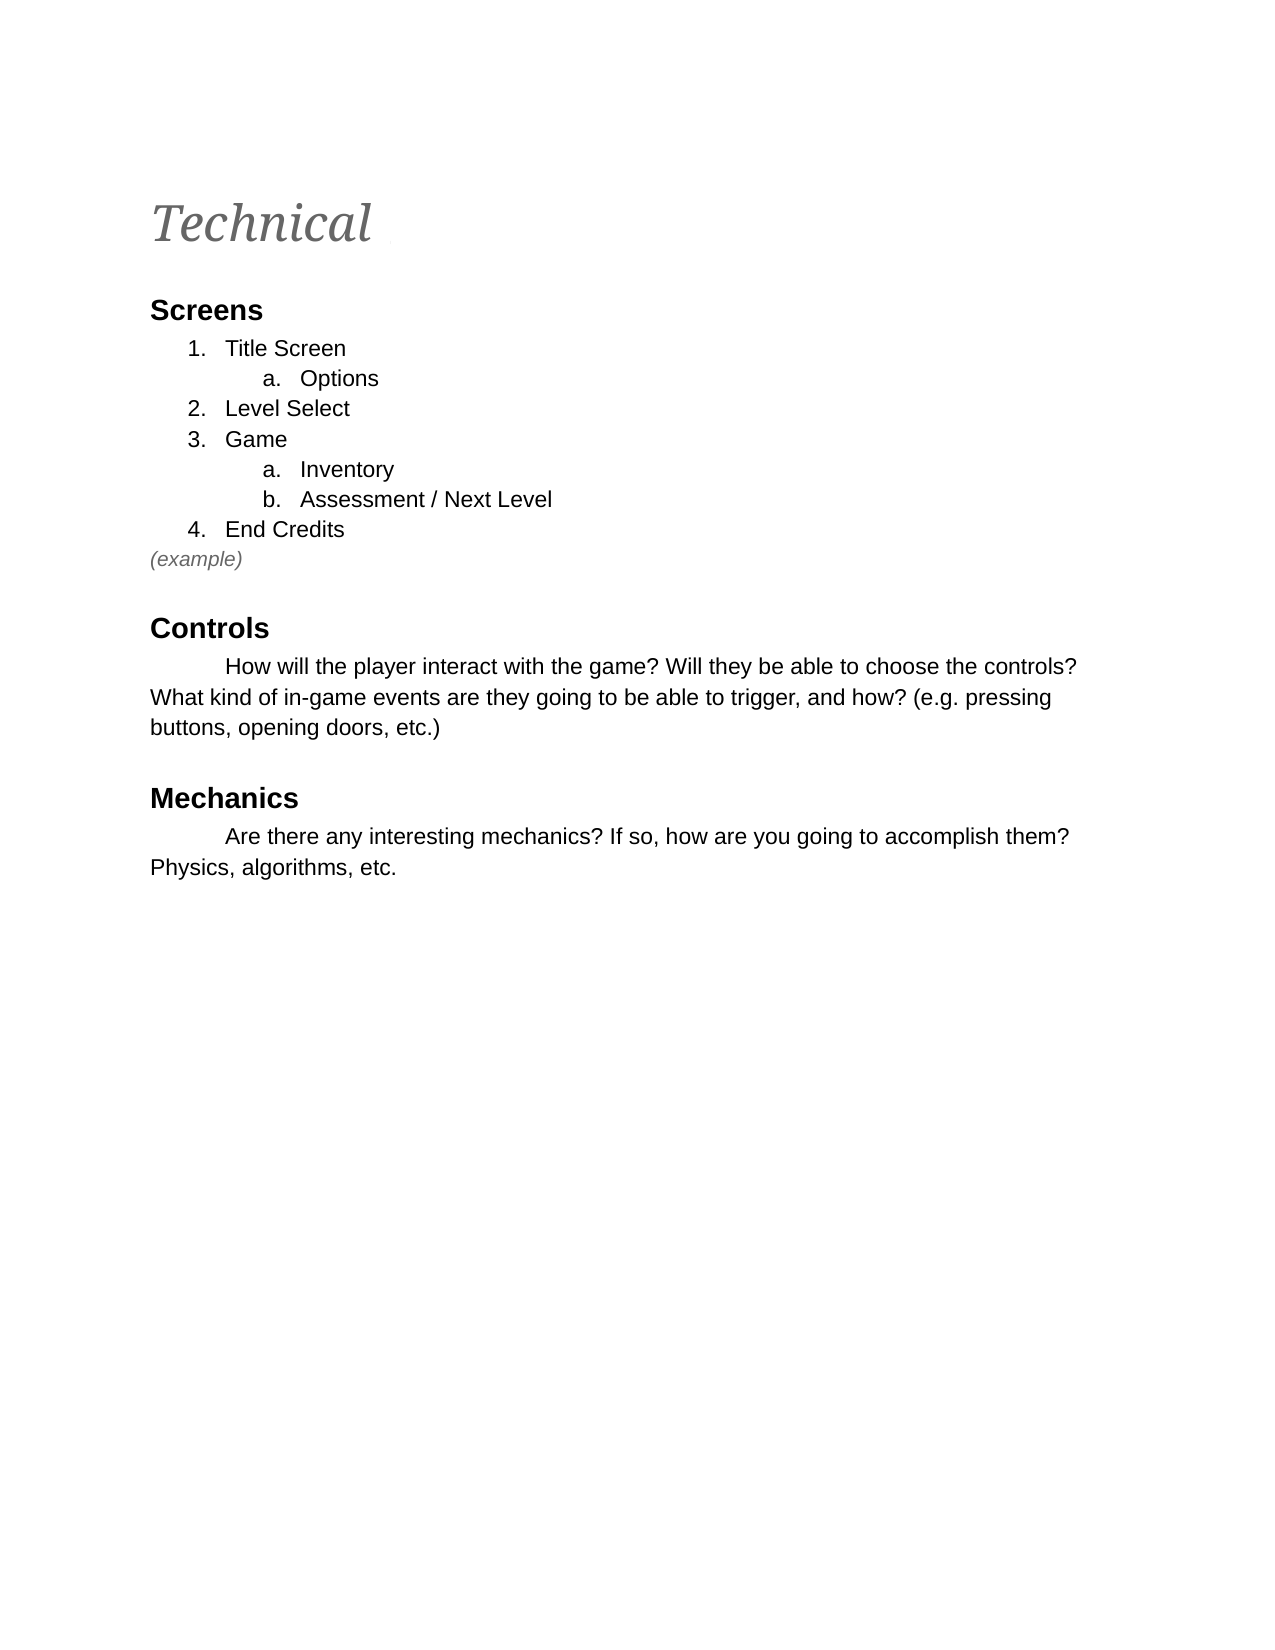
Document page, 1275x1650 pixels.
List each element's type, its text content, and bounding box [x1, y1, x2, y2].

list End Credits [187, 516, 1125, 543]
list Inventory [262, 456, 1125, 482]
text How will the player interact with the game? Will they be able to choose the controls? What kind of in-game events are they going to be able to trigger, and how? (e.g. pressing buttons, opening doors, etc.) [150, 653, 1125, 740]
list Game [187, 426, 1125, 452]
subtitle Technical [150, 187, 1125, 256]
list Level Select [187, 395, 1125, 422]
subtitle Mechanics [150, 781, 1125, 815]
text Are there any interesting mechanics? If so, how are you going to accomplish them? Physics, algorithms, etc. [150, 823, 1125, 880]
list Title Screen [187, 335, 1125, 361]
text (example) [150, 546, 1125, 570]
subtitle Screens [150, 293, 1125, 327]
list Options [262, 365, 1125, 392]
list Assessment / Next Level [262, 486, 1125, 512]
subtitle Controls [150, 611, 1125, 645]
